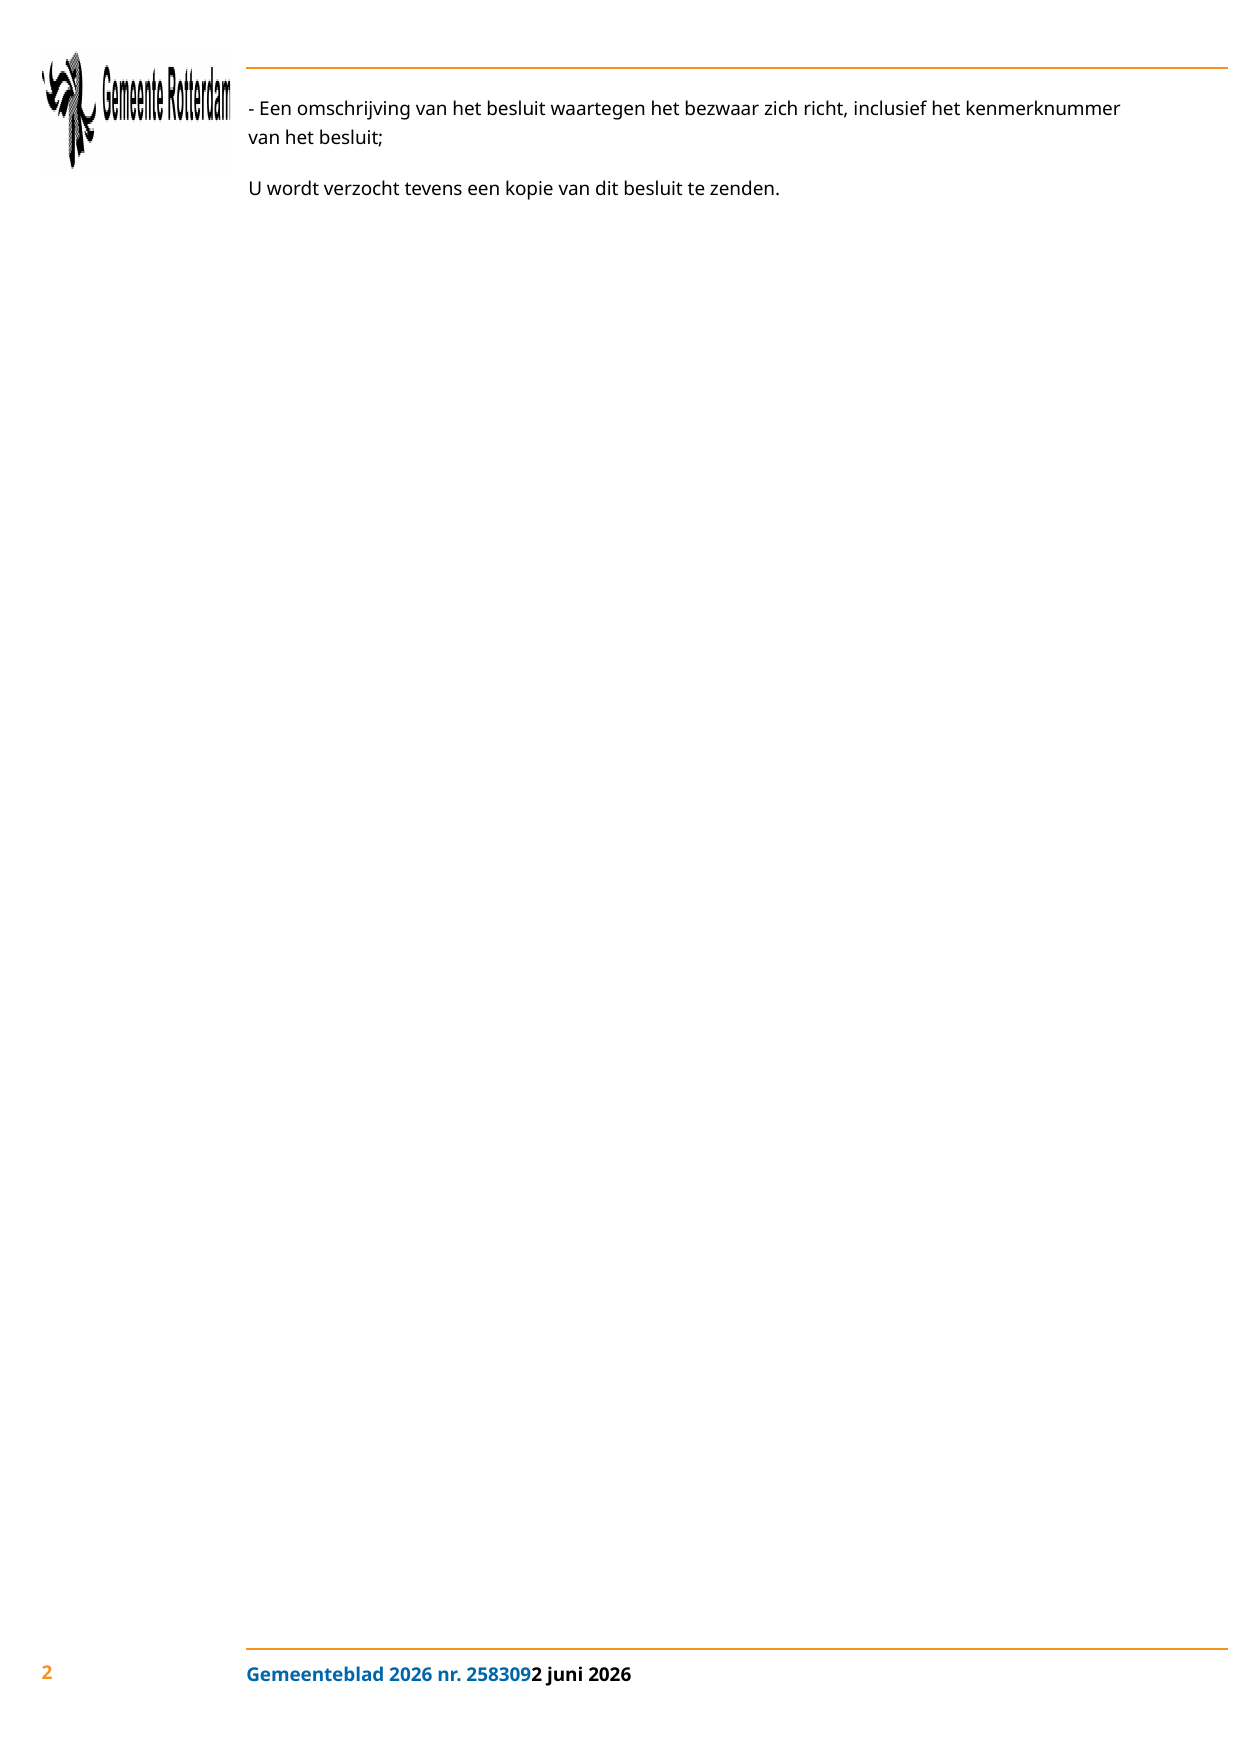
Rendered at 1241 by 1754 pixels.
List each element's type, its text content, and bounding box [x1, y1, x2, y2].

picture [41, 47, 231, 172]
text U wordt verzocht tevens een kopie van dit besluit te zenden. [248, 175, 1152, 201]
text - Een omschrijving van het besluit waartegen het bezwaar zich richt, inclusief het kenmerknummer van het besluit; [248, 95, 1152, 150]
